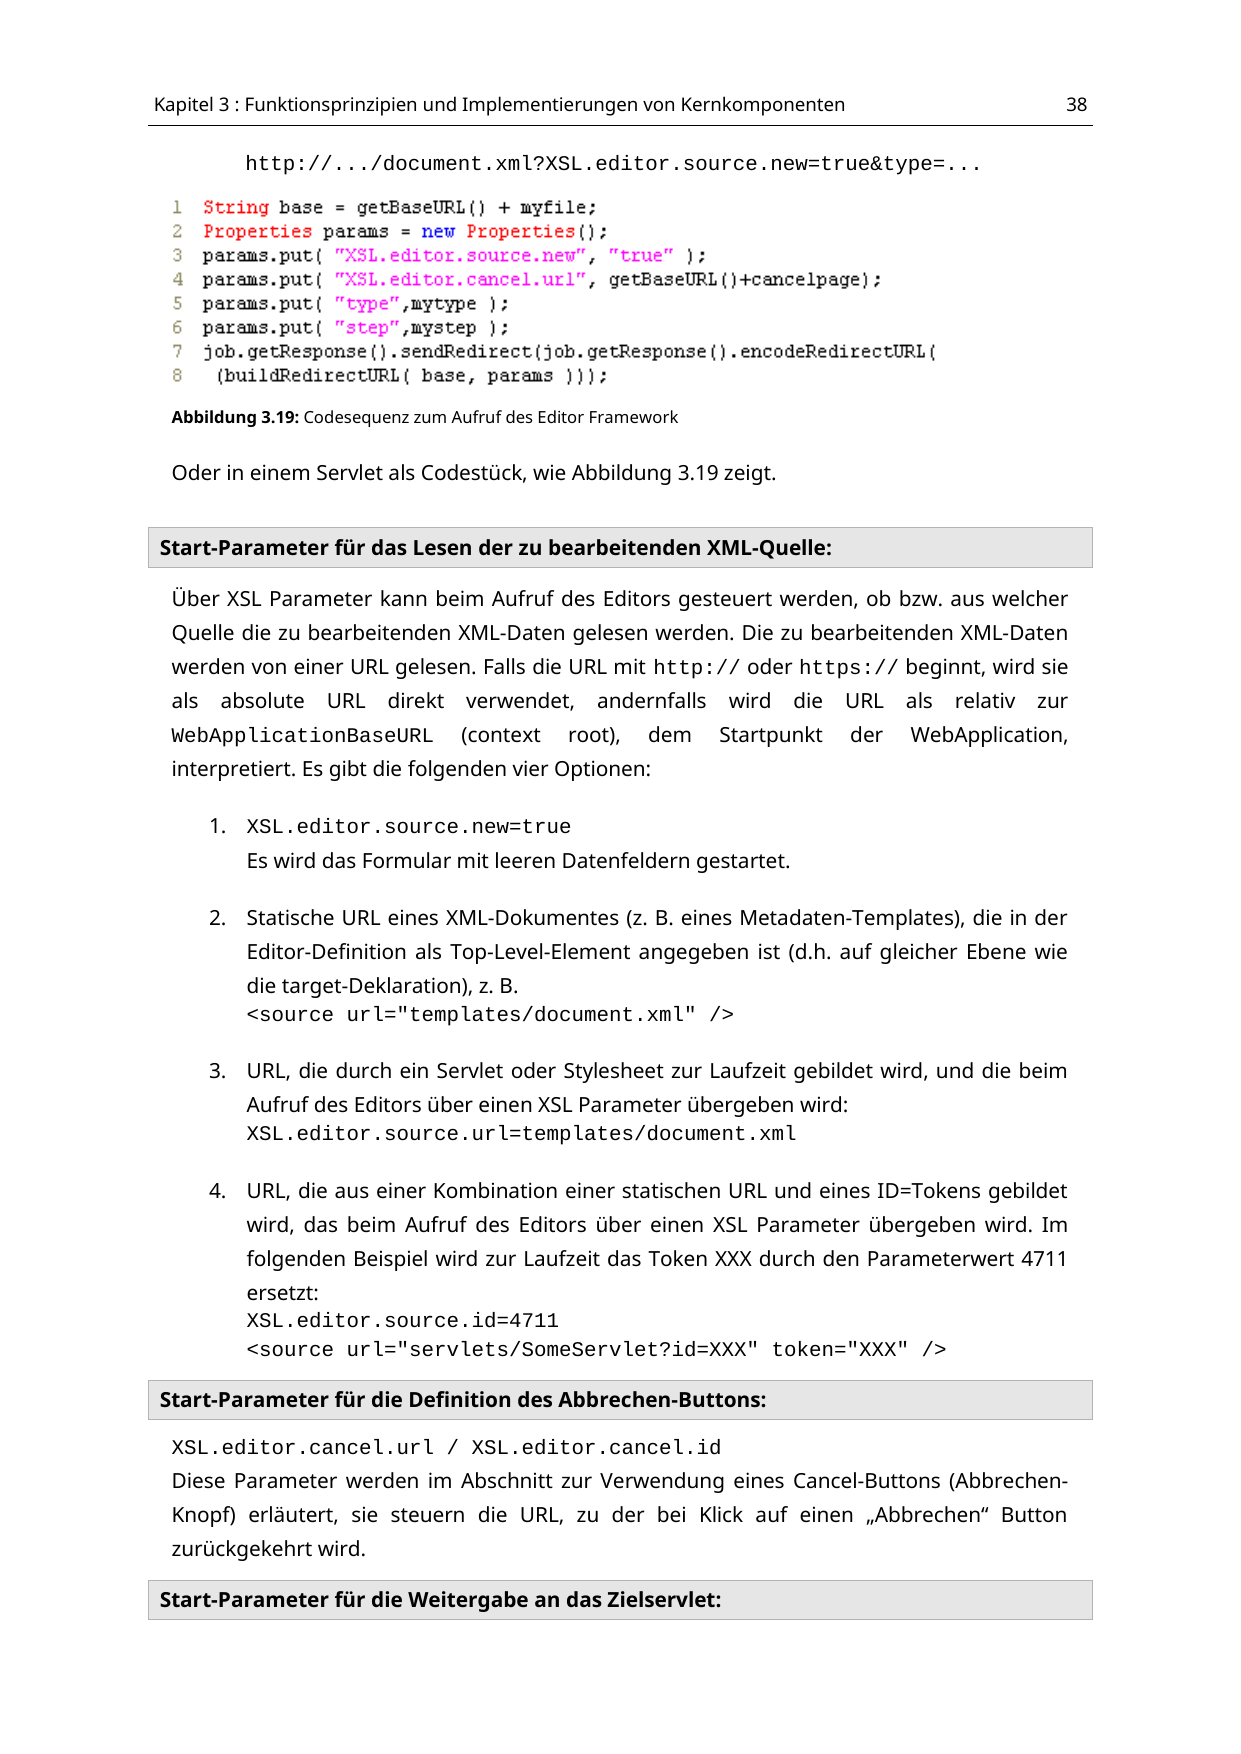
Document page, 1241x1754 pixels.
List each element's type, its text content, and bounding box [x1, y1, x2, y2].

table_header Start-Parameter für die Definition des Abbrechen-Buttons: [149, 1381, 1092, 1419]
text Abbildung 3.20: Codesequenz zum Aufruf des Editor Framework [171, 390, 948, 428]
table_header Start-Parameter für das Lesen der zu bearbeitenden XML-Quelle: [149, 528, 1092, 567]
list URL, die aus einer Kombination einer statischen URL und eines ID=Tokens gebildet wird, das beim Aufruf des Editors über einen XSL Parameter übergeben wird. Im folgenden Beispiel wird zur Laufzeit das Token XXX durch den Parameterwert 4711 ersetzt: XSL.editor.source.id=4711 <source url="servlets/SomeServlet?id=XXX" token="XXX" /> [209, 1176, 1069, 1362]
list XSL.editor.source.new=true Es wird das Formular mit leeren Datenfeldern gestartet. [209, 812, 1069, 874]
table_header Start-Parameter für die Weitergabe an das Zielservlet: [149, 1581, 1092, 1619]
list URL, die durch ein Servlet oder Stylesheet zur Laufzeit gebildet wird, und die beim Aufruf des Editors über einen XSL Parameter übergeben wird: XSL.editor.source.url=templates/document.xml [209, 1057, 1069, 1147]
list Statische URL eines XML-Dokumentes (z. B. eines Metadaten-Templates), die in der Editor-Definition als Top-Level-Element angegeben ist (d.h. auf gleicher Ebene wie die target-Deklaration), z. B. <source url="templates/document.xml" /> [209, 903, 1069, 1027]
text Oder in einem Servlet als Codestück, wie Abbildung 3.20 zeigt. [148, 205, 1069, 486]
text http://.../document.xml?XSL.editor.source.new=true&type=... [171, 148, 1069, 176]
text XSL.editor.cancel.url / XSL.editor.cancel.id Diese Parameter werden im Abschnitt zur Verwendung eines Cancel-Buttons (Abbrechen-Knopf) erläutert, sie steuern die URL, zu der bei Klick auf einen „Abbrechen“ Button zurückgekehrt wird. [171, 1437, 1069, 1562]
text Über XSL Parameter kann beim Aufruf des Editors gesteuert werden, ob bzw. aus welcher Quelle die zu bearbeitenden XML-Daten gelesen werden. Die zu bearbeitenden XML-Daten werden von einer URL gelesen. Falls die URL mit http:// oder https:// beginnt, wird sie als absolute URL direkt verwendet, andernfalls wird die URL als relativ zur WebApplicationBaseURL (context root), dem Startpunkt der WebApplication, interpretiert. Es gibt die folgenden vier Optionen: [171, 584, 1069, 782]
